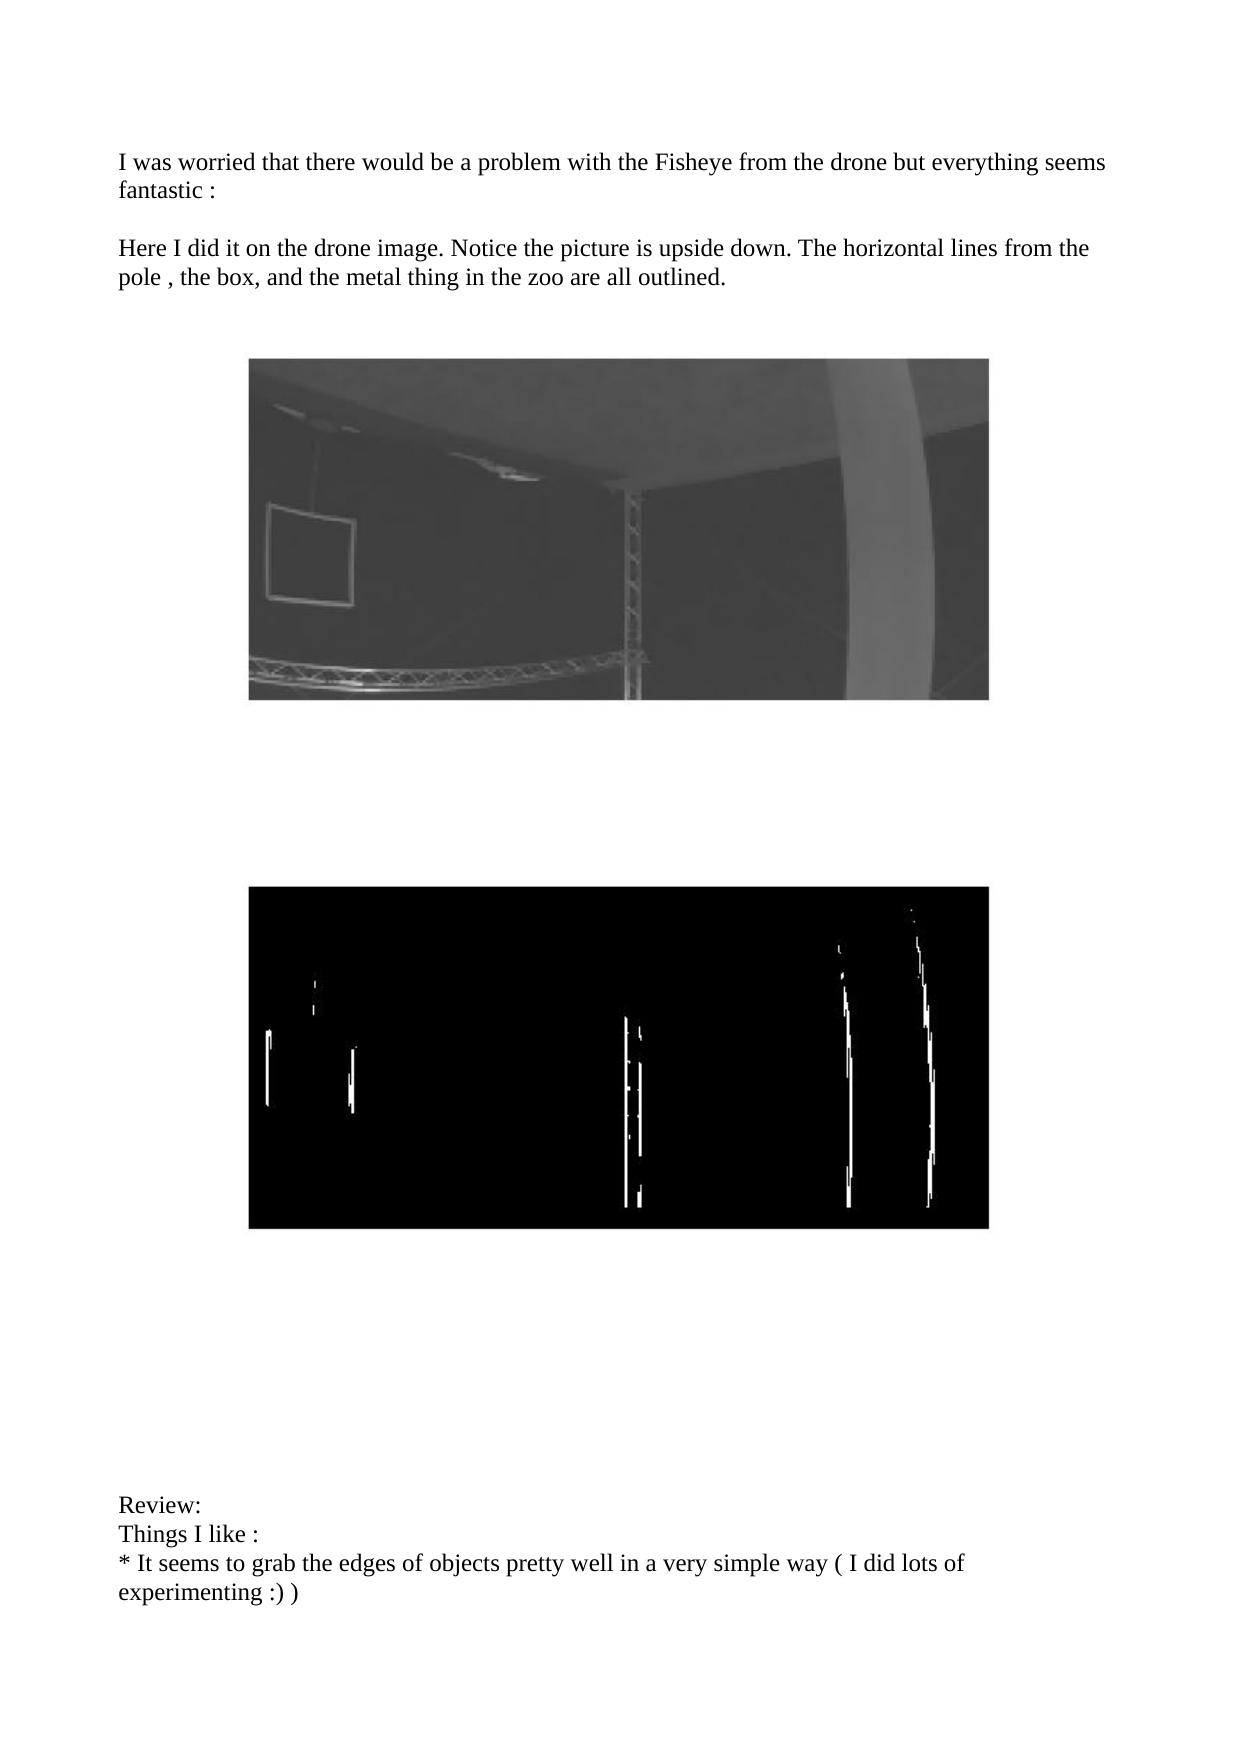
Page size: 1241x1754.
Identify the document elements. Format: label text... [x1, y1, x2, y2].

picture [118, 847, 1123, 1319]
text Review: [118, 1491, 1122, 1519]
picture [118, 319, 1123, 790]
text Things I like : [118, 1519, 1122, 1548]
text * It seems to grab the edges of objects pretty well in a very simple way ( I did lots of experimenting :) ) [118, 1548, 1122, 1606]
text I was worried that there would be a problem with the Fisheye from the drone but everything seems fantastic : [118, 147, 1122, 204]
text Here I did it on the drone image. Notice the picture is upside down. The horizontal lines from the pole , the box, and the metal thing in the zoo are all outlined. [118, 233, 1122, 291]
